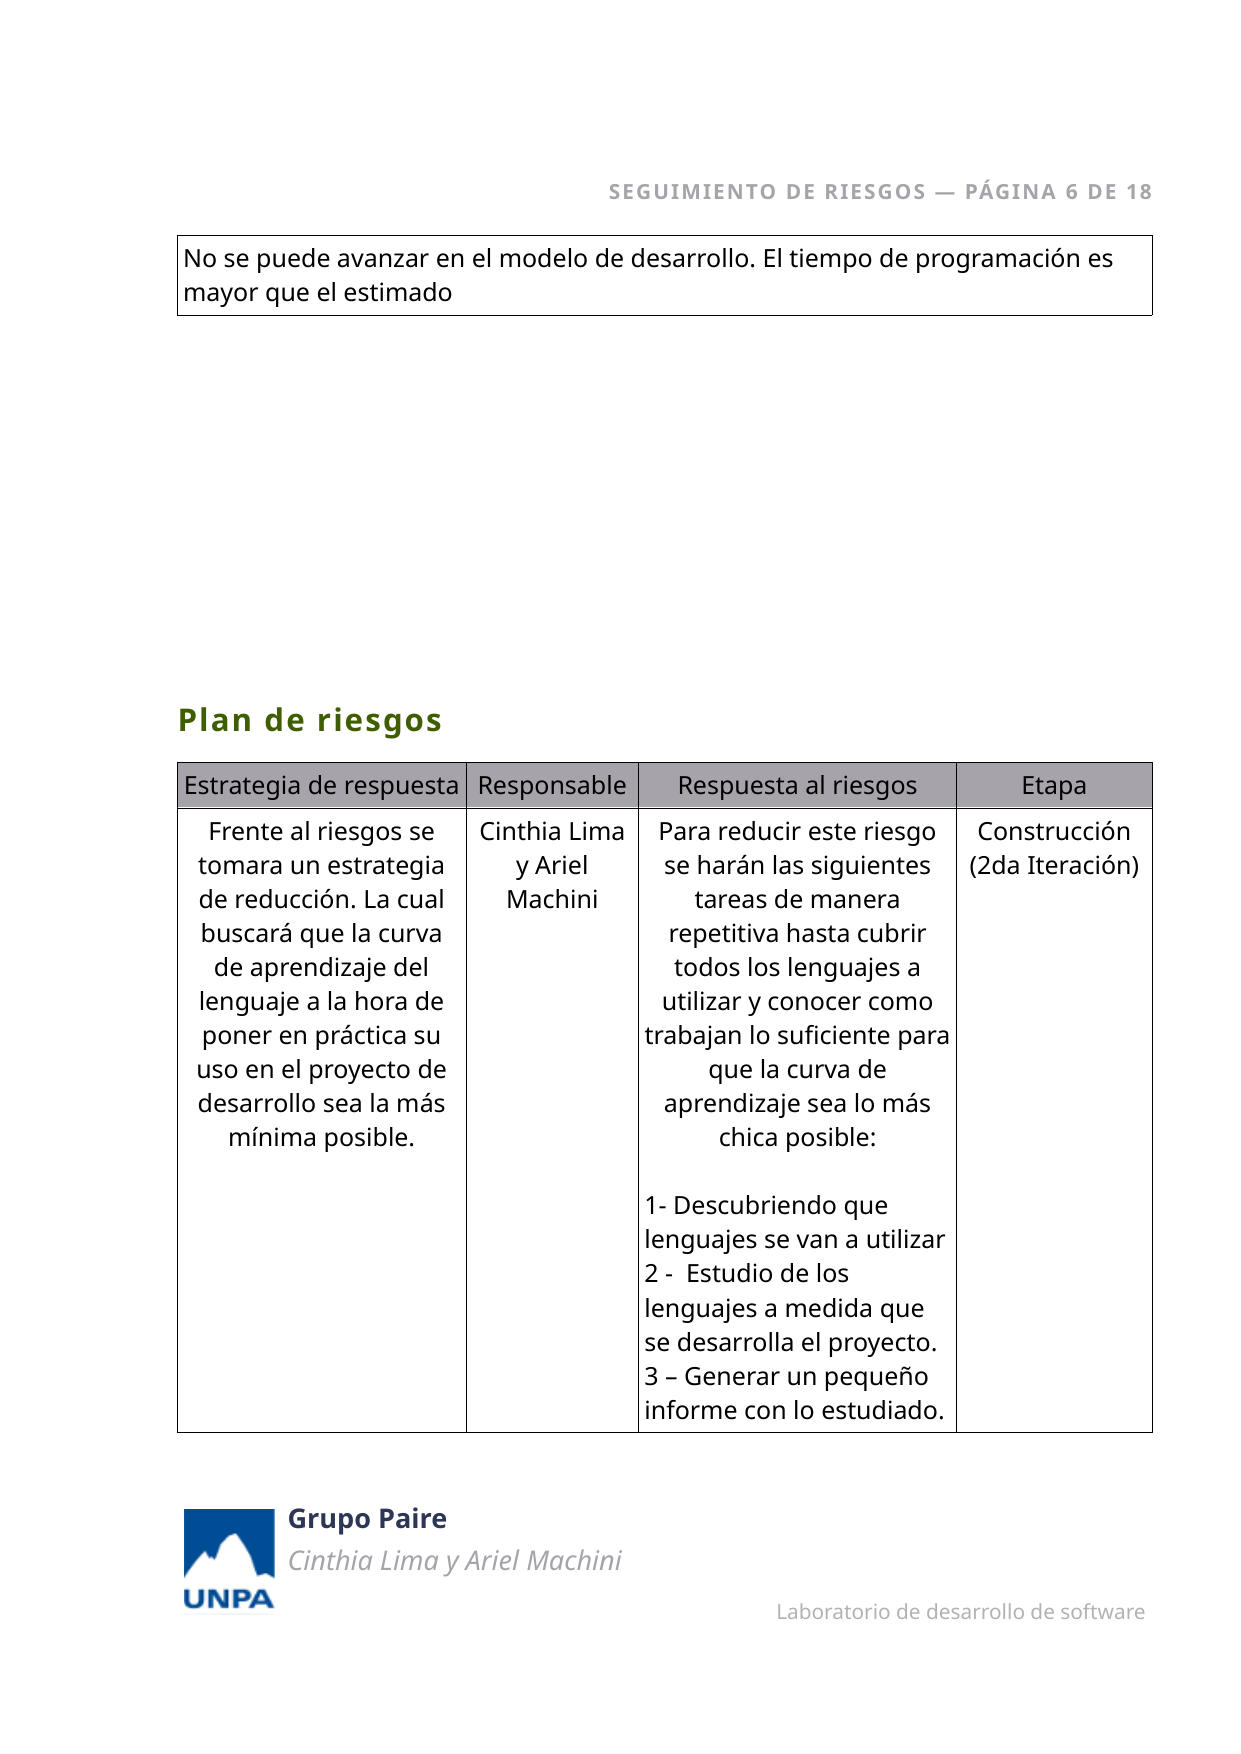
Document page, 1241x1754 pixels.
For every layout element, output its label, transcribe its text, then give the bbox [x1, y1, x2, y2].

table_cell Frente al riesgos se tomara un estrategia de reducción. La cual buscará que la curva de aprendizaje del lenguaje a la hora de poner en práctica su uso en el proyecto de desarrollo sea la más mínima posible. [178, 809, 466, 1432]
table_header Estrategia de respuesta [178, 763, 466, 807]
text Plan de riesgos [177, 698, 1152, 741]
table_header Responsable [467, 763, 638, 807]
picture [184, 1509, 275, 1615]
table_cell Para reducir este riesgo se harán las siguientes tareas de manera repetitiva hasta cubrir todos los lenguajes a utilizar y conocer como trabajan lo suficiente para que la curva de aprendizaje sea lo más chica posible: 1- Descubriendo que lenguajes se van a utilizar 2 - Estudio de los lenguajes a medida que se desarrolla el proyecto. 3 – Generar un pequeño informe con lo estudiado. [639, 809, 956, 1432]
table_header Respuesta al riesgos [639, 763, 956, 807]
table_cell Cinthia Lima y Ariel Machini [467, 809, 638, 1432]
table_header Etapa [957, 763, 1152, 807]
table_cell Construcción (2da Iteración) [957, 809, 1152, 1432]
table_cell No se puede avanzar en el modelo de desarrollo. El tiempo de programación es mayor que el estimado [178, 236, 1152, 315]
